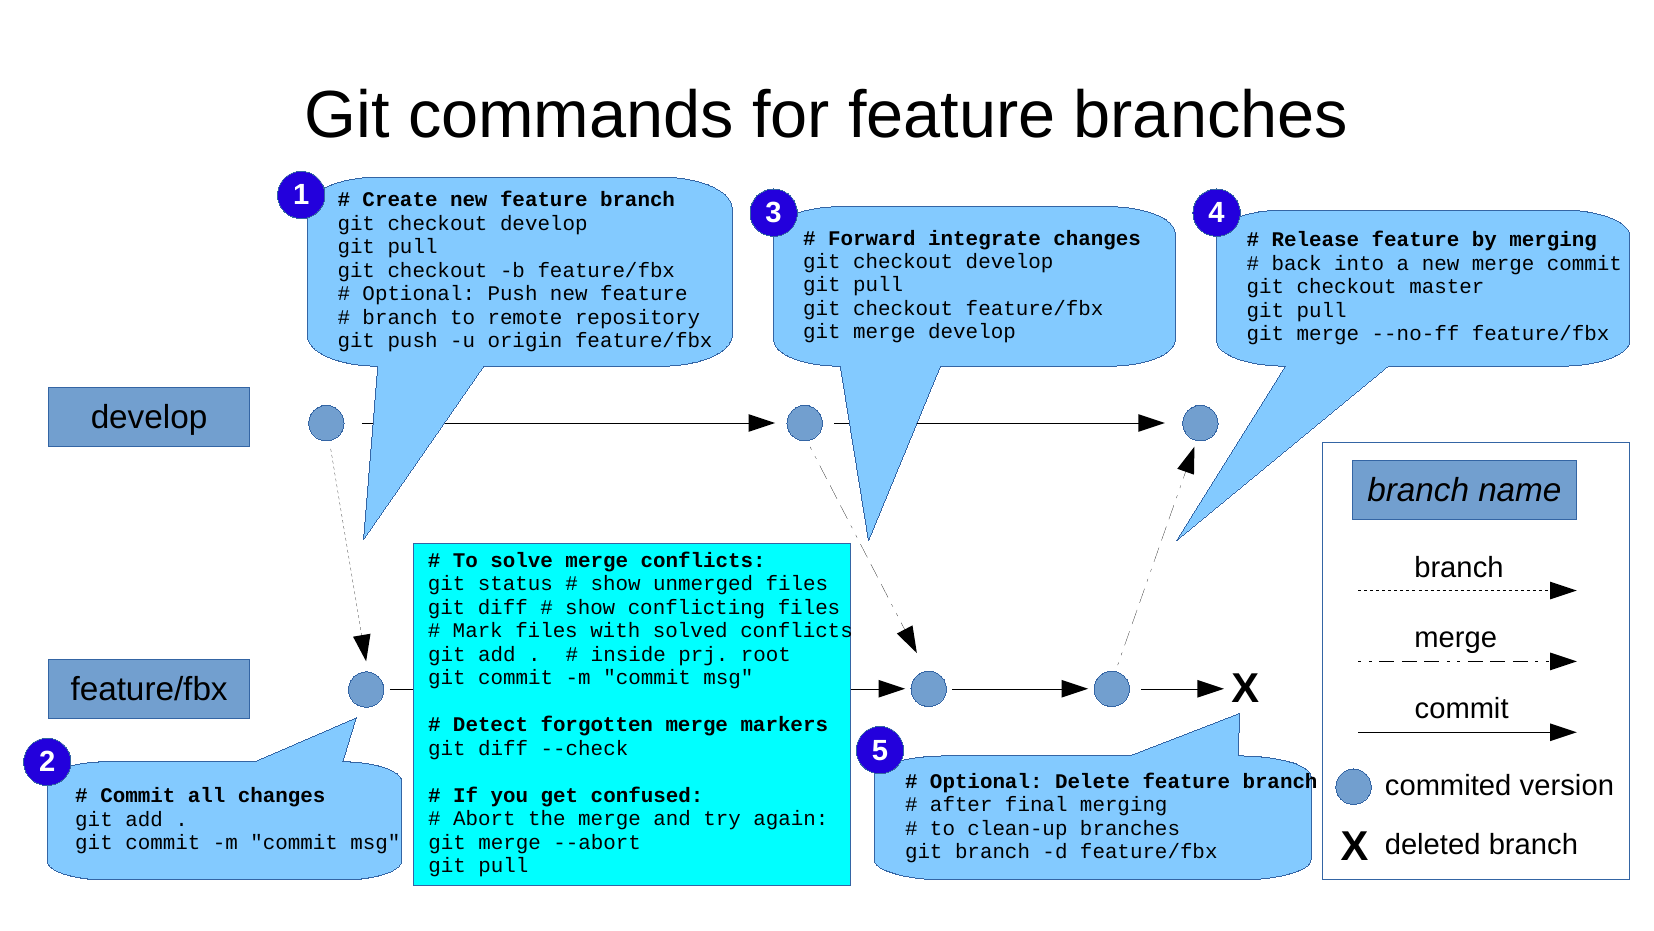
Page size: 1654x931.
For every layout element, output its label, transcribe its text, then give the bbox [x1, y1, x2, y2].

text_box # Commit all changes git add . git commit -m "commit msg" [47, 717, 402, 880]
text_box [348, 671, 384, 708]
text_box branch name [1352, 460, 1577, 520]
text_box # Release feature by merging # back into a new merge commit git checkout master git pull git merge --no-ff feature/fbx [1176, 210, 1630, 541]
text_box 2 [23, 738, 71, 786]
text_box [786, 405, 823, 441]
text_box [1335, 768, 1370, 805]
text_box 5 [856, 726, 904, 774]
text_box commit [1399, 684, 1524, 732]
text_box # Create new feature branch git checkout develop git pull git checkout -b feature/fbx # Optional: Push new feature # branch to remote repository git push -u origin feature/fbx [307, 177, 733, 540]
text_box X [1216, 657, 1272, 720]
text_box 1 [277, 171, 325, 219]
text_box feature/fbx [48, 659, 250, 719]
text_box # To solve merge conflicts: git status # show unmerged files git diff # show conflicting files # Mark files with solved conflicts git add . # inside prj. root git commit -m "commit msg" # Detect forgotten merge markers git diff --check # If you get confused: # Abort the merge and try again: git merge --abort git pull [413, 543, 851, 886]
text_box deleted branch [1370, 820, 1594, 879]
text_box branch [1399, 543, 1519, 591]
text_box 4 [1192, 188, 1241, 237]
text_box commited version [1370, 761, 1629, 821]
text_box # Forward integrate changes git checkout develop git pull git checkout feature/fbx git merge develop [773, 206, 1176, 541]
text_box [910, 671, 947, 707]
text_box X [1325, 815, 1381, 877]
text_box merge [1399, 613, 1512, 662]
text_box [1094, 671, 1130, 707]
title Git commands for feature branches [82, 37, 1571, 193]
text_box # Optional: Delete feature branch # after final merging # to clean-up branches git branch -d feature/fbx [874, 713, 1312, 880]
text_box develop [48, 387, 250, 447]
text_box 3 [750, 188, 798, 237]
text_box [308, 405, 345, 441]
text_box [1182, 405, 1219, 441]
